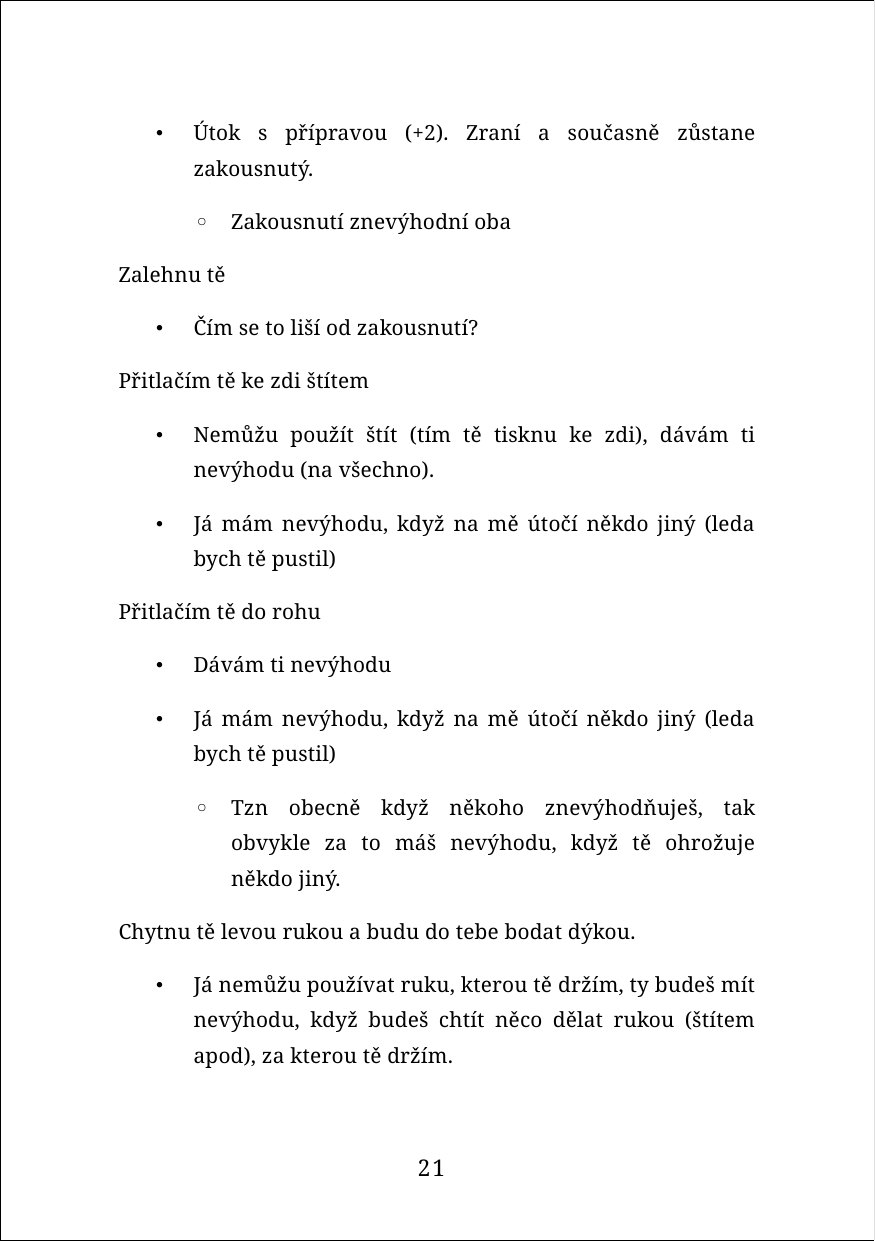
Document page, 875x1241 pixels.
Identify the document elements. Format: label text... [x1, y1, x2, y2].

list Já nemůžu používat ruku, kterou tě držím, ty budeš mít nevýhodu, když budeš chtít něco dělat rukou (štítem apod), za kterou tě držím. [156, 970, 756, 1069]
list Dávám ti nevýhodu [156, 651, 756, 679]
text Zalehnu tě [118, 260, 756, 289]
list Útok s přípravou (+2). Zraní a současně zůstane zakousnutý. [156, 118, 756, 182]
list Tzn obecně když někoho znevýhodňuješ, tak obvykle za to máš nevýhodu, když tě ohrožuje někdo jiný. [193, 793, 756, 892]
list Zakousnutí znevýhodní oba [193, 207, 756, 235]
list Nemůžu použít štít (tím tě tisknu ke zdi), dávám ti nevýhodu (na všechno). [156, 420, 756, 484]
text Přitlačím tě do rohu [118, 597, 756, 626]
text Chytnu tě levou rukou a budu do tebe bodat dýkou. [118, 917, 756, 945]
list Já mám nevýhodu, když na mě útočí někdo jiný (leda bych tě pustil) [156, 509, 756, 573]
list Čím se to liší od zakousnutí? [156, 313, 756, 342]
list Já mám nevýhodu, když na mě útočí někdo jiný (leda bych tě pustil) [156, 704, 756, 768]
text Přitlačím tě ke zdi štítem [118, 367, 756, 395]
